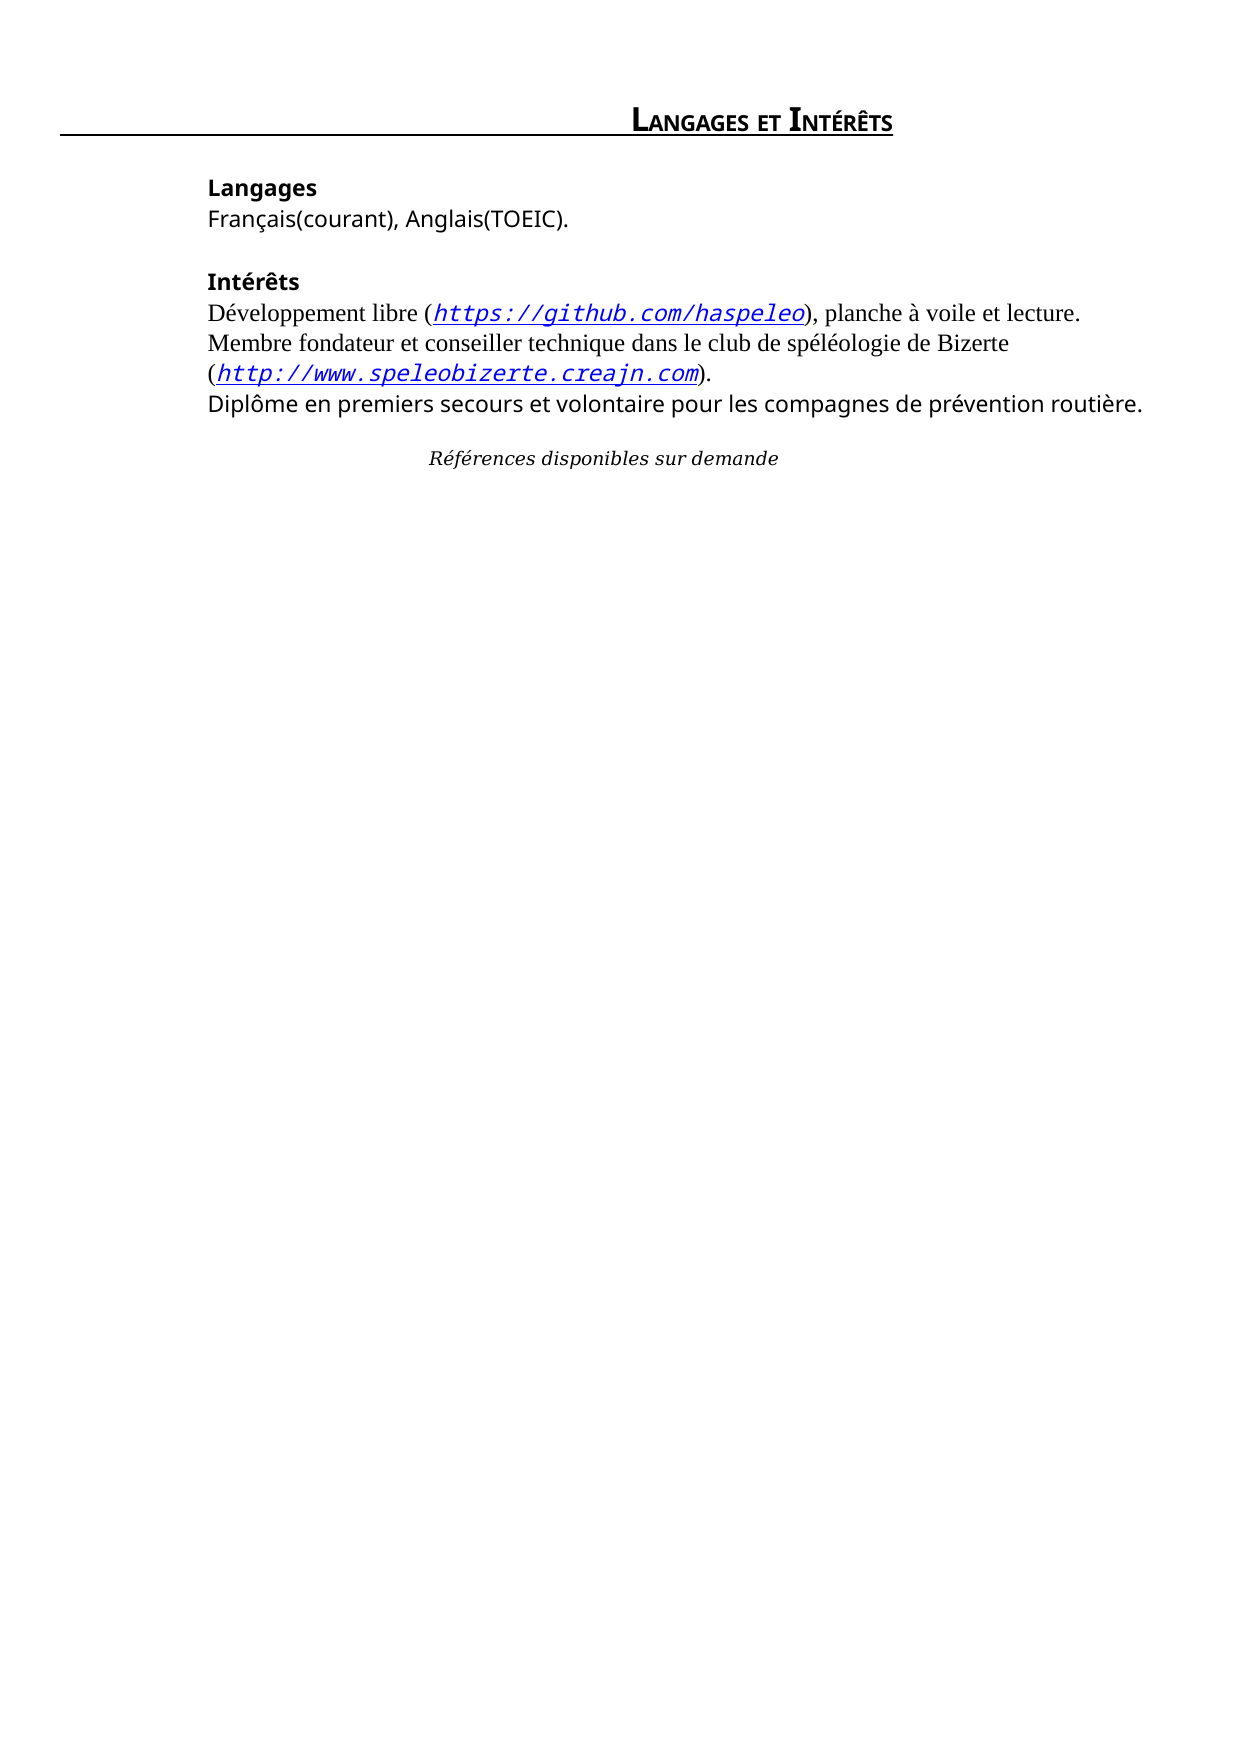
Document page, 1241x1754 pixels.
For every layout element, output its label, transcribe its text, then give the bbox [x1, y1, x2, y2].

text Développement libre (https://github.com/haspeleo), planche à voile et lecture. [60, 297, 1175, 328]
text Références disponibles sur demande [60, 448, 1150, 469]
text Langages [60, 172, 1175, 203]
text Langages et Intérêts [60, 95, 1150, 141]
text Membre fondateur et conseiller technique dans le club de spéléologie de Bizerte (http://www.speleobizerte.creajn.com). [60, 328, 1175, 388]
text Diplôme en premiers secours et volontaire pour les compagnes de prévention routière. [60, 388, 1175, 419]
text Intérêts [60, 266, 1175, 297]
text Français(courant), Anglais(TOEIC). [60, 203, 1175, 234]
